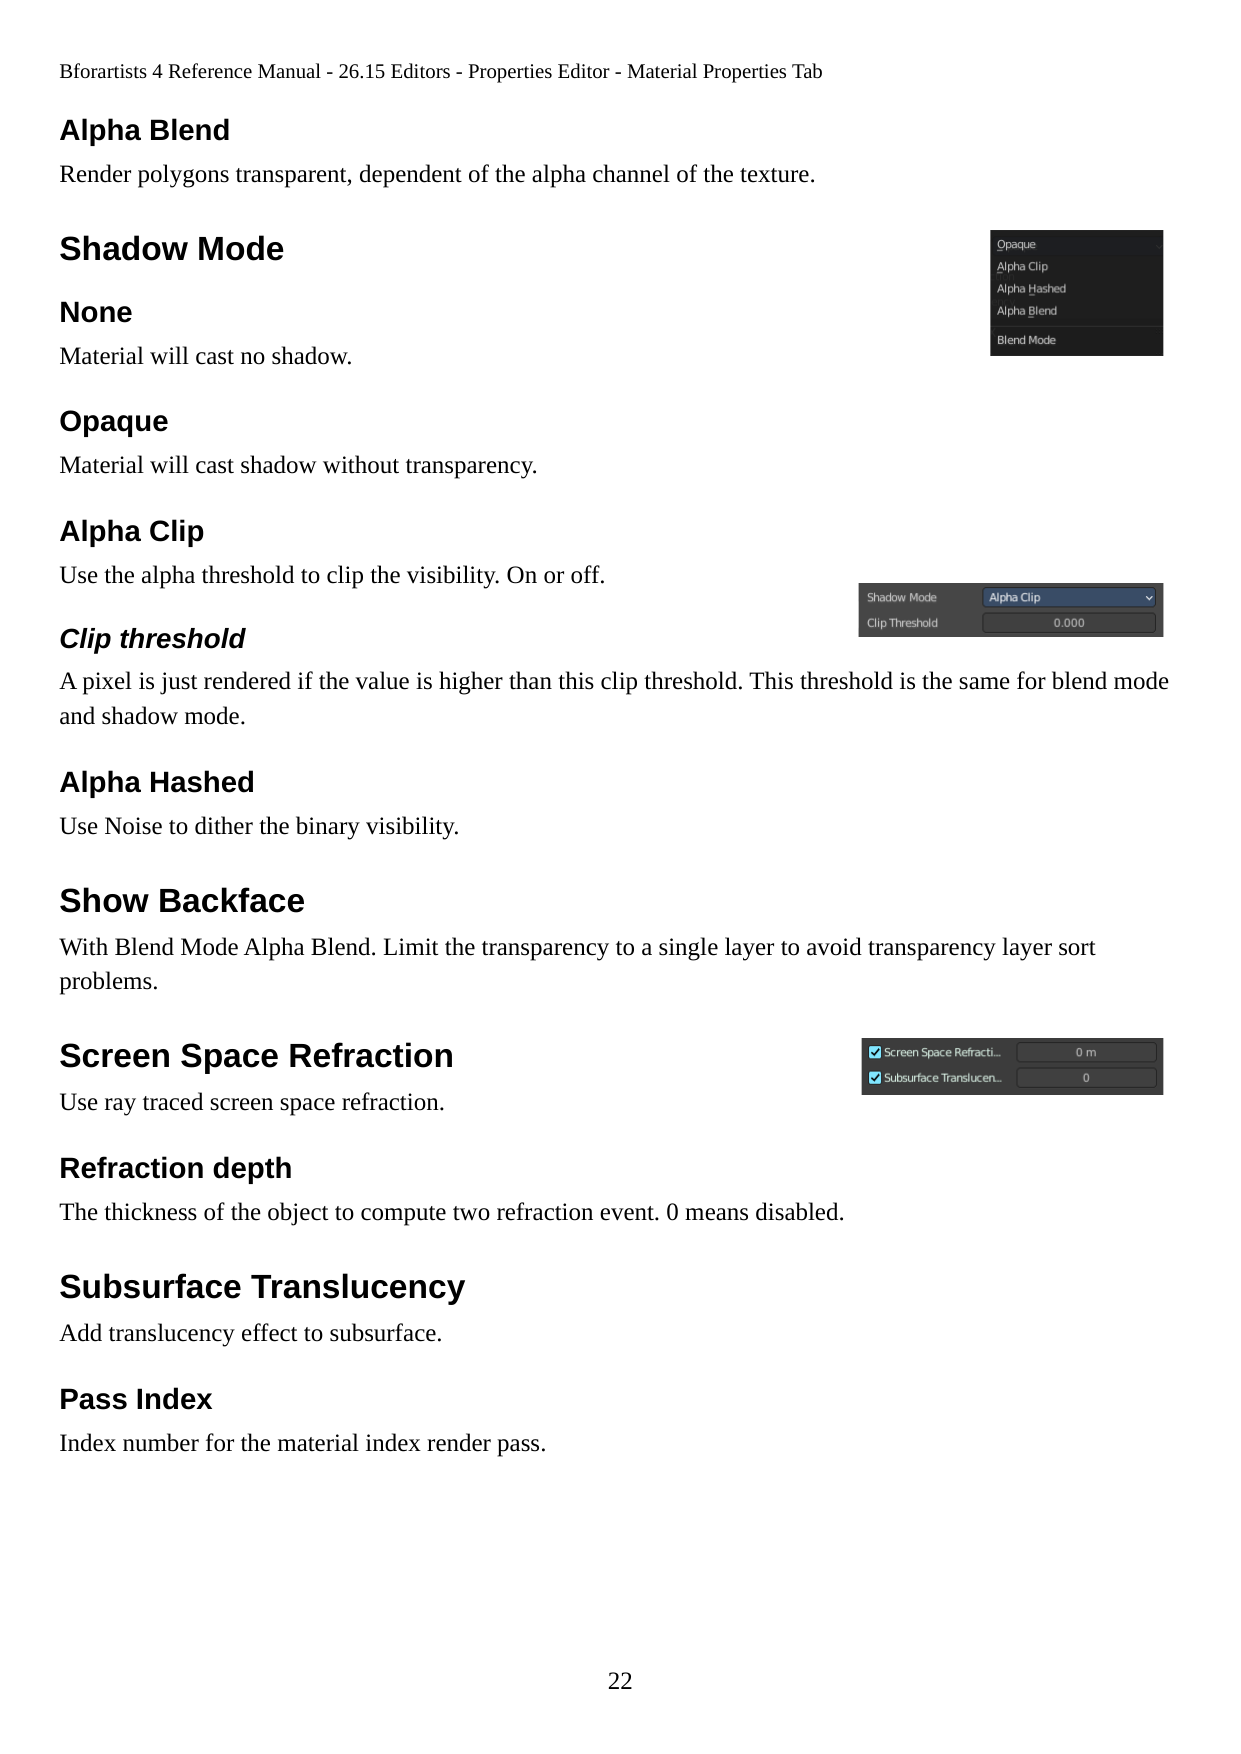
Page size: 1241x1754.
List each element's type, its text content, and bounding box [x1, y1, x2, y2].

text Material will cast no shadow. [59, 341, 1181, 369]
picture [861, 1038, 1164, 1095]
text The thickness of the object to compute two refraction event. 0 means disabled. [59, 1197, 1181, 1226]
text Material will cast shadow without transparency. [59, 451, 1181, 479]
text With Blend Mode Alpha Blend. Limit the transparency to a single layer to avoid transparency layer sort problems. [59, 932, 1181, 995]
text Render polygons transparent, dependent of the alpha channel of the texture. [59, 159, 1181, 188]
subtitle Pass Index [59, 1382, 1181, 1416]
text Use the alpha threshold to clip the visibility. On or off. [59, 561, 1181, 589]
subtitle Clip threshold [59, 622, 1181, 654]
subtitle Opaque [59, 404, 1181, 438]
text Use ray traced screen space refraction. [59, 1087, 1181, 1116]
subtitle [1164, 294, 1181, 328]
picture [990, 230, 1164, 356]
subtitle Show Backface [59, 881, 1181, 919]
picture [858, 583, 1164, 637]
text A pixel is just rendered if the value is higher than this clip threshold. This threshold is the same for blend mode and shadow mode. [59, 666, 1181, 730]
subtitle Screen Space Refraction [59, 1036, 1181, 1075]
text Add translucency effect to subsurface. [59, 1318, 1181, 1347]
subtitle Subsurface Translucency [59, 1267, 1181, 1306]
subtitle Shadow Mode [59, 229, 1181, 267]
text Use Noise to dither the binary visibility. [59, 811, 1181, 839]
subtitle Alpha Hashed [59, 764, 1181, 798]
subtitle Alpha Blend [59, 113, 1181, 146]
subtitle Alpha Clip [59, 514, 1181, 548]
subtitle Refraction depth [59, 1151, 1181, 1185]
text Index number for the material index render pass. [59, 1428, 1181, 1457]
subtitle None [59, 294, 990, 328]
